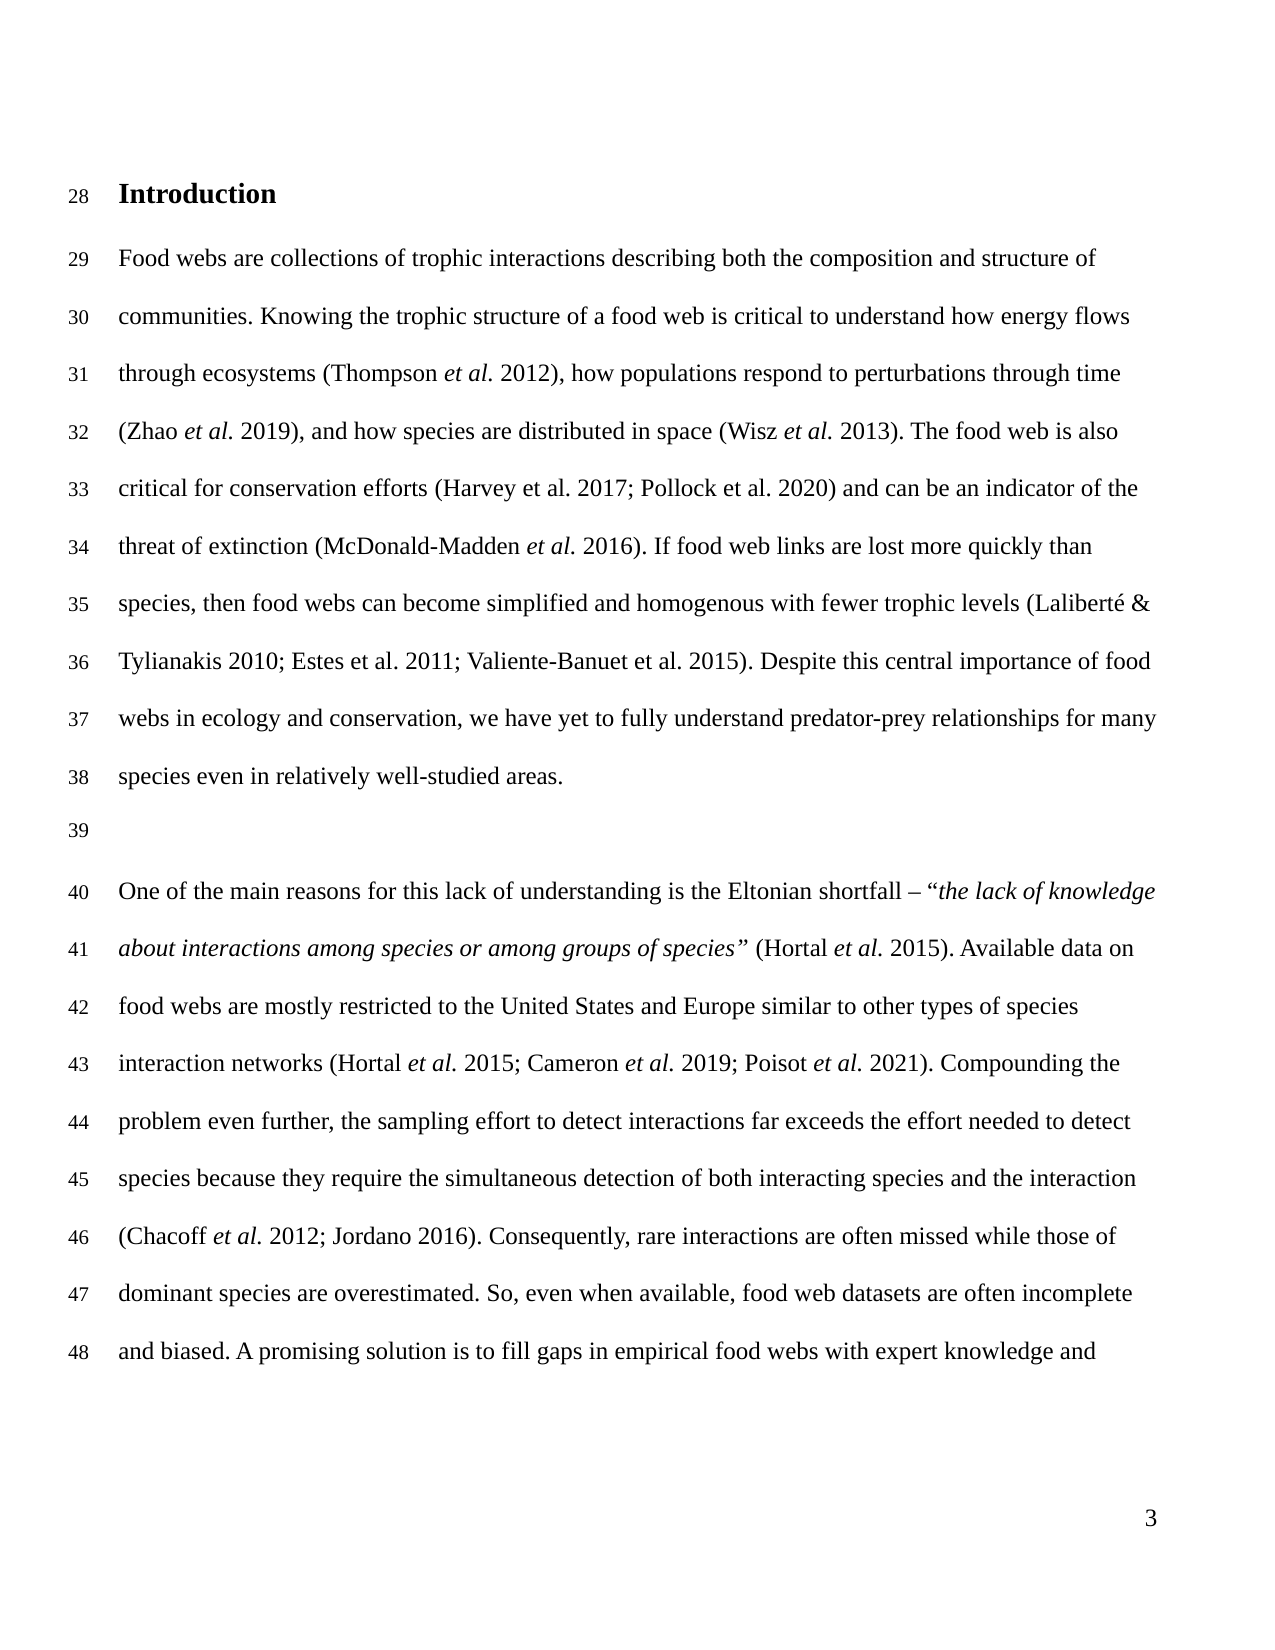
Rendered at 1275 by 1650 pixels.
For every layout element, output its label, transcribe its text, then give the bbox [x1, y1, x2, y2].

subtitle Introduction [118, 176, 1157, 210]
text Food webs are collections of trophic interactions describing both the composition and structure of communities. Knowing the trophic structure of a food web is critical to understand how energy flows through ecosystems (Thompson et al. 2012), how populations respond to perturbations through time (Zhao et al. 2019), and how species are distributed in space (Wisz et al. 2013). The food web is also critical for conservation efforts (Harvey et al. 2017; Pollock et al. 2020) and can be an indicator of the threat of extinction (McDonald-Madden et al. 2016). If food web links are lost more quickly than species, then food webs can become simplified and homogenous with fewer trophic levels (Laliberté & Tylianakis 2010; Estes et al. 2011; Valiente-Banuet et al. 2015). Despite this central importance of food webs in ecology and conservation, we have yet to fully understand predator-prey relationships for many species even in relatively well-studied areas. [118, 243, 1157, 790]
text One of the main reasons for this lack of understanding is the Eltonian shortfall – “the lack of knowledge about interactions among species or among groups of species” (Hortal et al. 2015). Available data on food webs are mostly restricted to the United States and Europe similar to other types of species interaction networks (Hortal et al. 2015; Cameron et al. 2019; Poisot et al. 2021). Compounding the problem even further, the sampling effort to detect interactions far exceeds the effort needed to detect species because they require the simultaneous detection of both interacting species and the interaction (Chacoff et al. 2012; Jordano 2016). Consequently, rare interactions are often missed while those of dominant species are overestimated. So, even when available, food web datasets are often incomplete and biased. A promising solution is to fill gaps in empirical food webs with expert knowledge and [118, 876, 1157, 1365]
